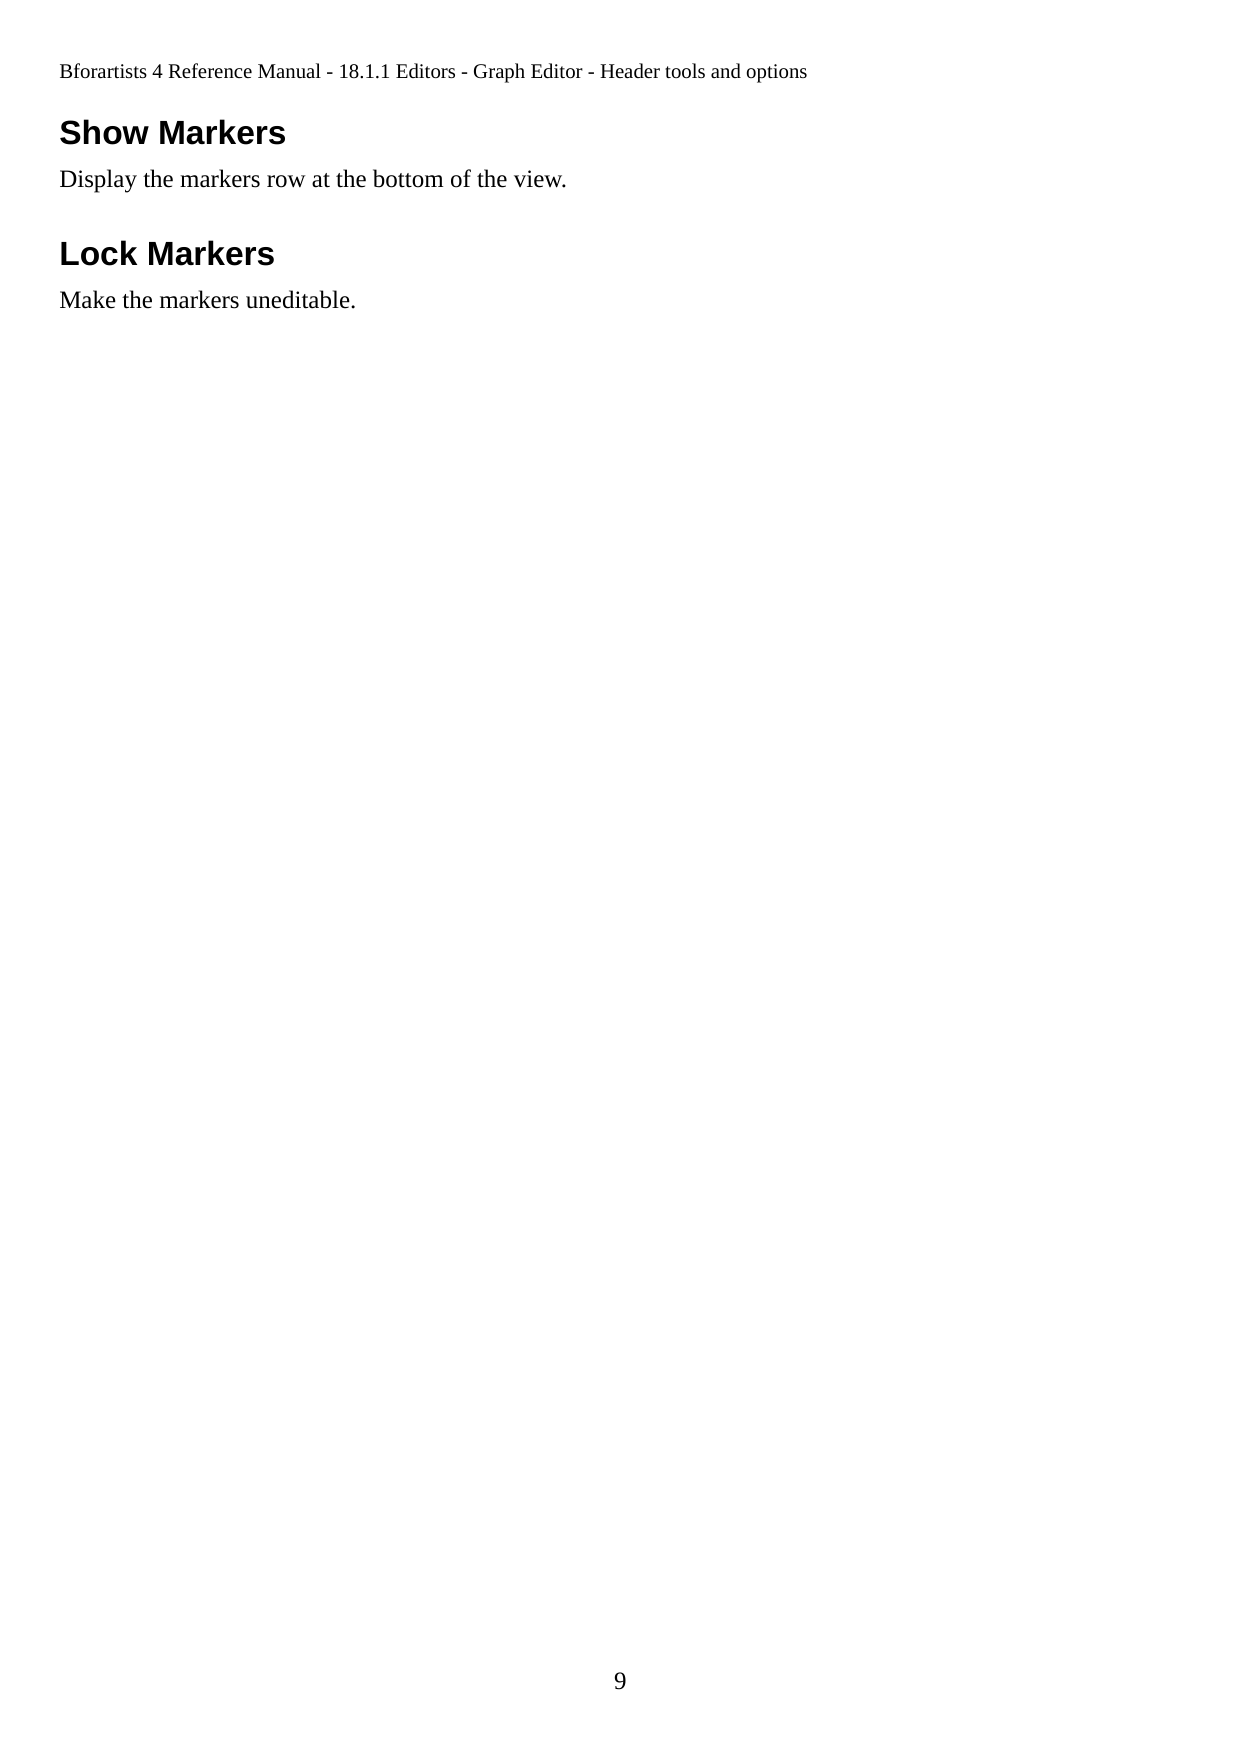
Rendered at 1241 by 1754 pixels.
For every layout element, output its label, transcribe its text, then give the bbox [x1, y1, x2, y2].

text Make the markers uneditable. [59, 285, 1181, 313]
subtitle Show Markers [59, 113, 1181, 151]
subtitle Lock Markers [59, 234, 1181, 272]
text Display the markers row at the bottom of the view. [59, 164, 1181, 192]
